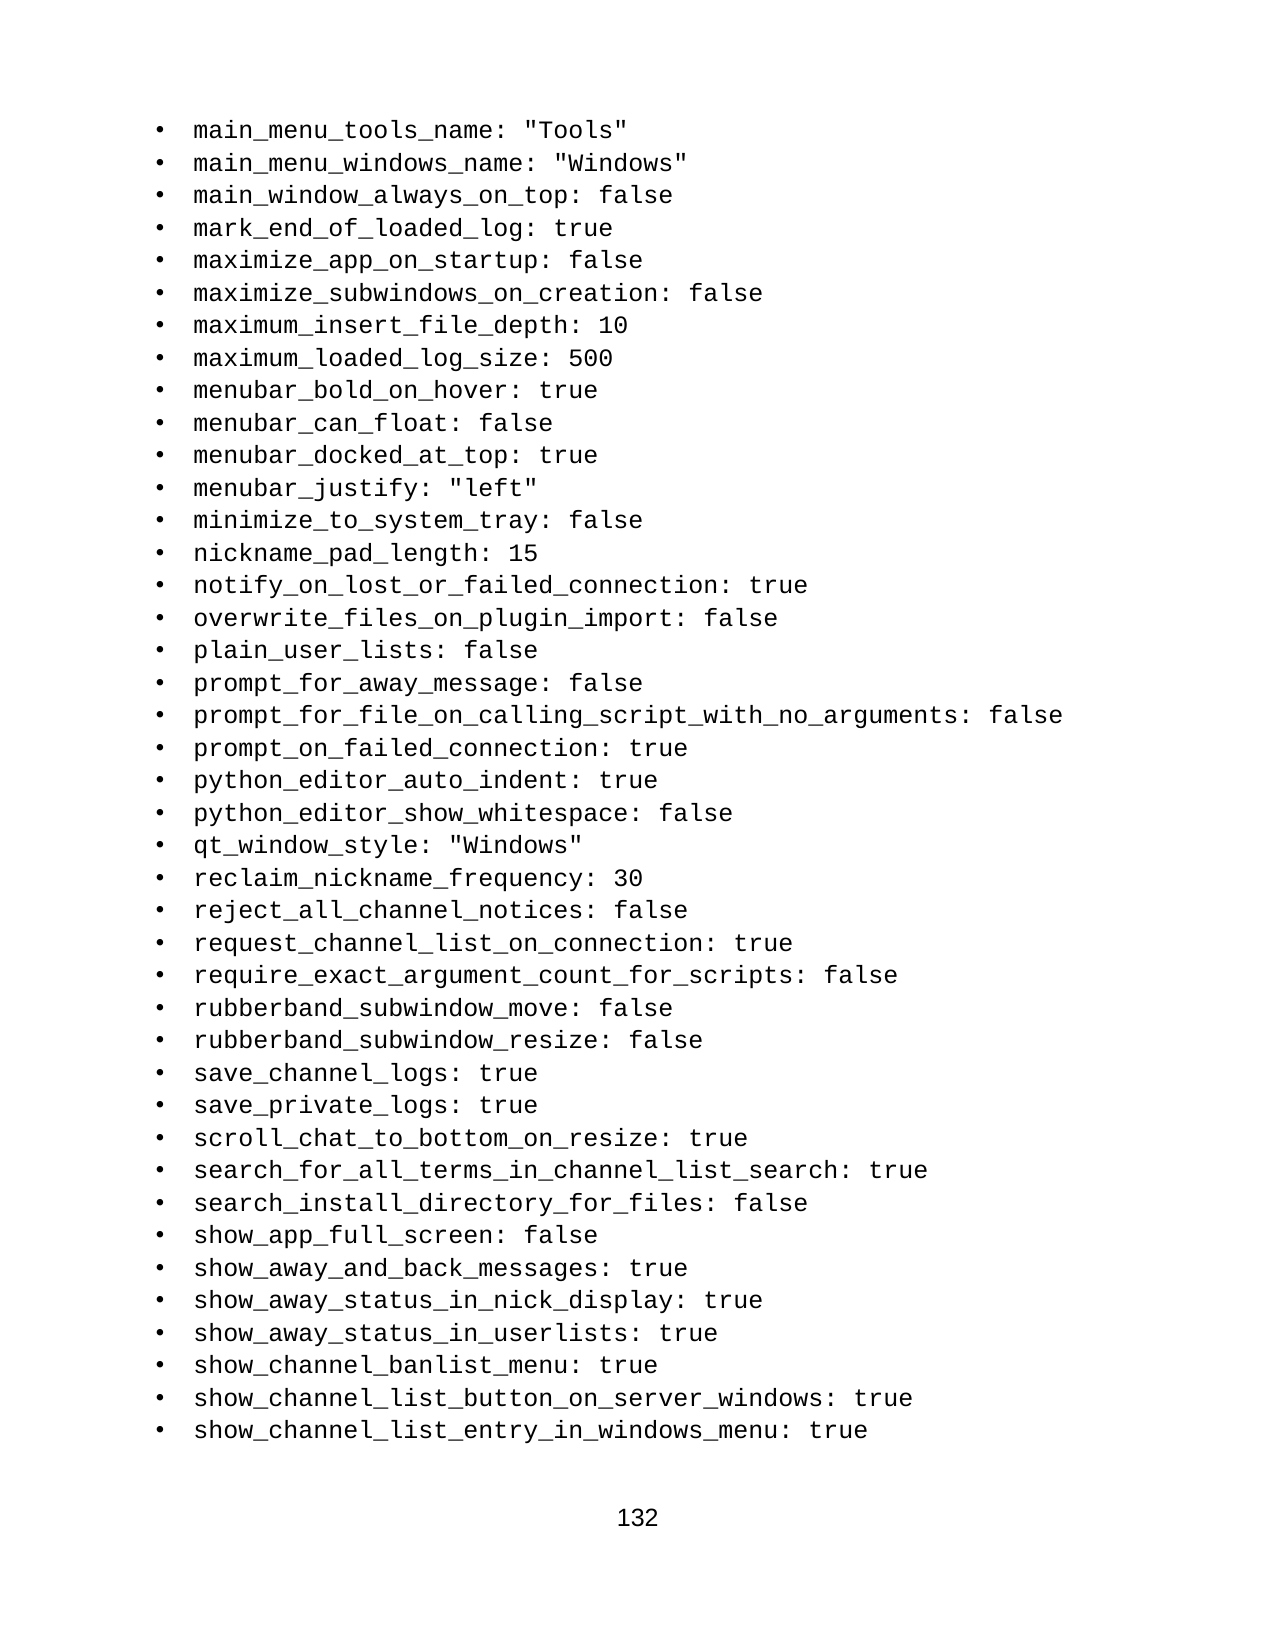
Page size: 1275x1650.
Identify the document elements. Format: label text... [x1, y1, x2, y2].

list show_app_full_screen: false [156, 1223, 1157, 1251]
list menubar_bold_on_hover: true [156, 378, 1157, 406]
list save_channel_logs: true [156, 1061, 1157, 1089]
list rubberband_subwindow_resize: false [156, 1028, 1157, 1056]
list qt_window_style: "Windows" [156, 833, 1157, 861]
list main_window_always_on_top: false [156, 183, 1157, 211]
list prompt_on_failed_connection: true [156, 736, 1157, 764]
list maximum_loaded_log_size: 500 [156, 346, 1157, 374]
list search_for_all_terms_in_channel_list_search: true [156, 1158, 1157, 1186]
list rubberband_subwindow_move: false [156, 996, 1157, 1024]
list notify_on_lost_or_failed_connection: true [156, 573, 1157, 601]
list menubar_docked_at_top: true [156, 443, 1157, 471]
list reclaim_nickname_frequency: 30 [156, 866, 1157, 894]
list show_channel_list_button_on_server_windows: true [156, 1386, 1157, 1414]
list python_editor_auto_indent: true [156, 768, 1157, 796]
list minimize_to_system_tray: false [156, 508, 1157, 536]
list show_channel_banlist_menu: true [156, 1353, 1157, 1381]
list menubar_can_float: false [156, 411, 1157, 439]
list menubar_justify: "left" [156, 476, 1157, 504]
list reject_all_channel_notices: false [156, 898, 1157, 926]
list show_away_and_back_messages: true [156, 1256, 1157, 1284]
list mark_end_of_loaded_log: true [156, 216, 1157, 244]
list search_install_directory_for_files: false [156, 1191, 1157, 1219]
list python_editor_show_whitespace: false [156, 801, 1157, 829]
list save_private_logs: true [156, 1093, 1157, 1121]
list maximum_insert_file_depth: 10 [156, 313, 1157, 341]
list scroll_chat_to_bottom_on_resize: true [156, 1126, 1157, 1154]
list maximize_app_on_startup: false [156, 248, 1157, 276]
list main_menu_tools_name: "Tools" [156, 118, 1157, 146]
list show_away_status_in_nick_display: true [156, 1288, 1157, 1316]
list prompt_for_away_message: false [156, 671, 1157, 699]
list show_channel_list_entry_in_windows_menu: true [156, 1418, 1157, 1446]
list prompt_for_file_on_calling_script_with_no_arguments: false [156, 703, 1157, 731]
list plain_user_lists: false [156, 638, 1157, 666]
list main_menu_windows_name: "Windows" [156, 151, 1157, 179]
list maximize_subwindows_on_creation: false [156, 281, 1157, 309]
list nickname_pad_length: 15 [156, 541, 1157, 569]
list overwrite_files_on_plugin_import: false [156, 606, 1157, 634]
list require_exact_argument_count_for_scripts: false [156, 963, 1157, 991]
list request_channel_list_on_connection: true [156, 931, 1157, 959]
list show_away_status_in_userlists: true [156, 1321, 1157, 1349]
